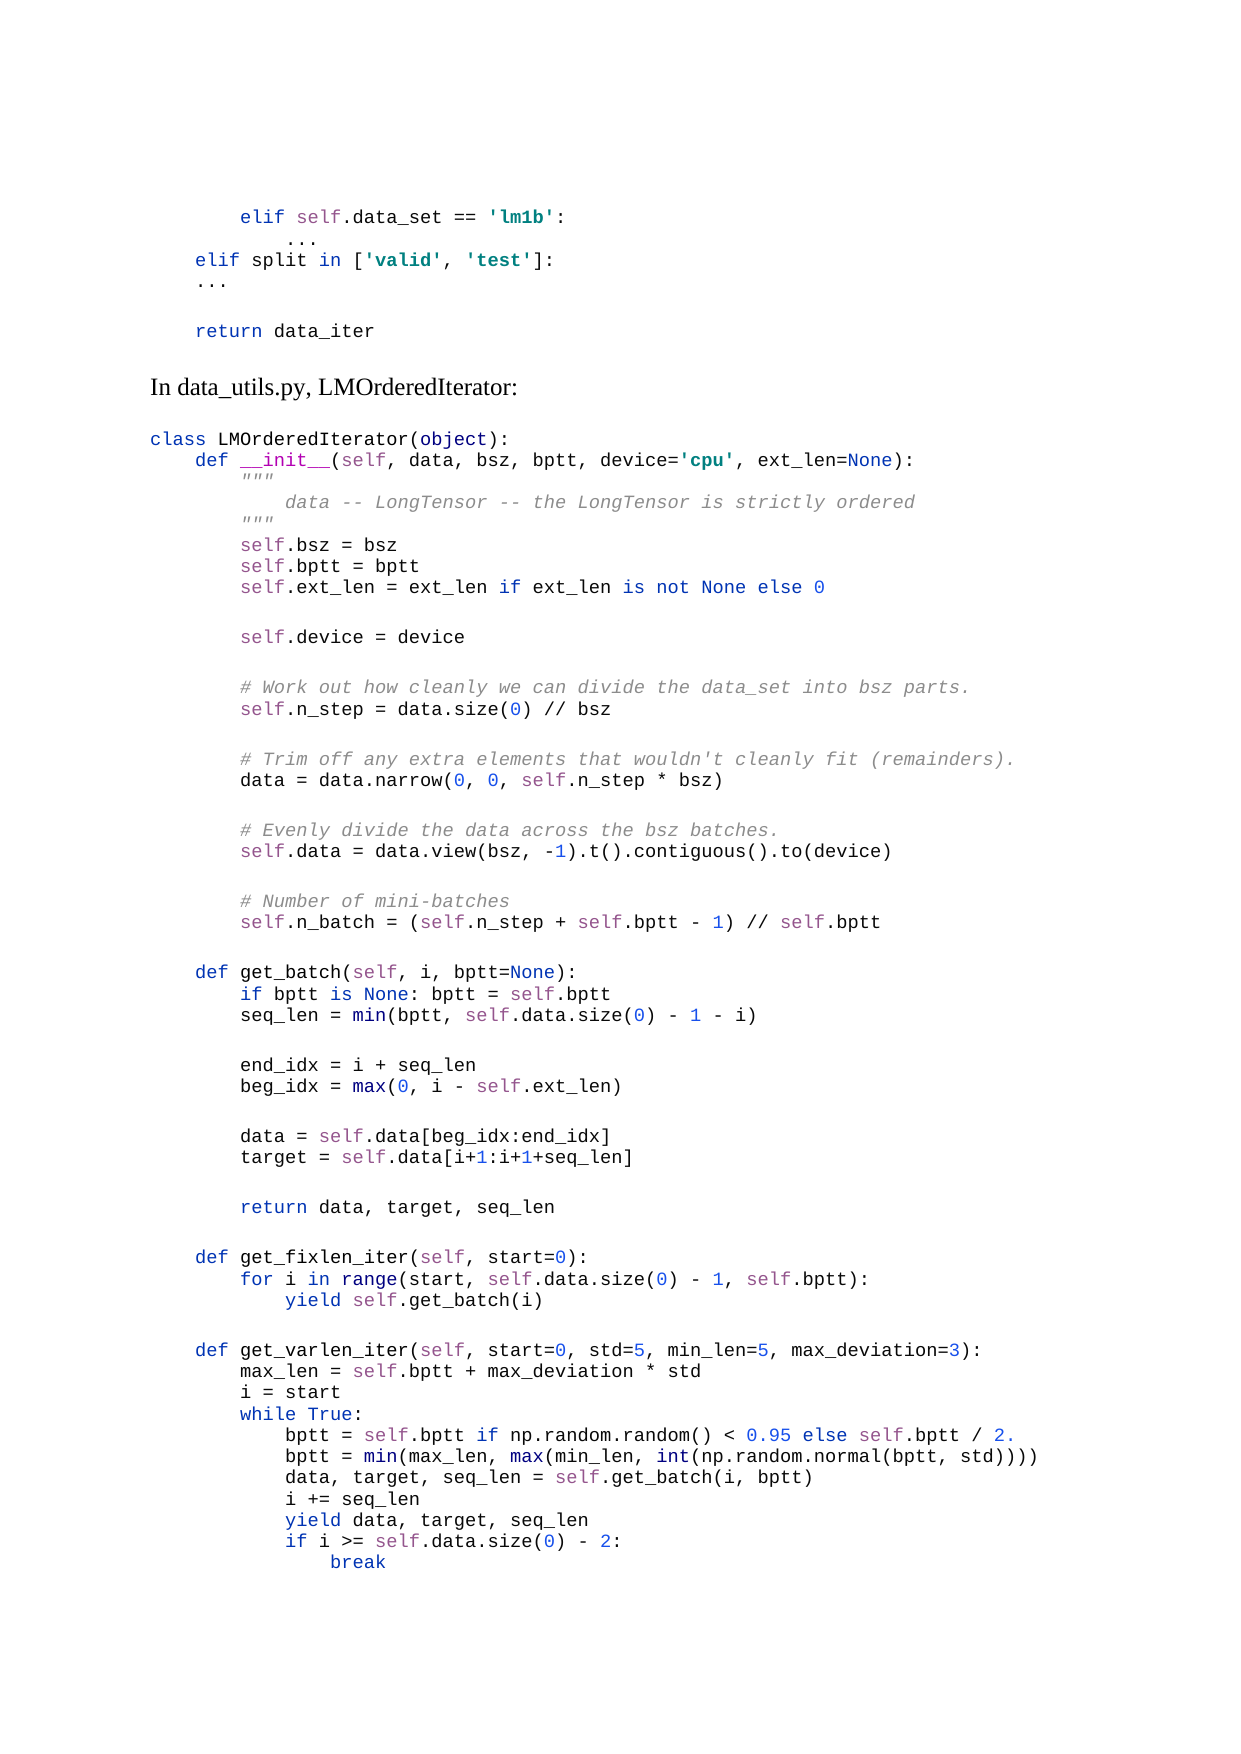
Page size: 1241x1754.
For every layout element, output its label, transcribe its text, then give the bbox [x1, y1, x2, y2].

table_cell In data_utils.py, LMOrderedIterator: class LMOrderedIterator(object): def __init__(self, data, bsz, bptt, device='cpu', ext_len=None): """ data -- LongTensor -- the LongTensor is strictly ordered """ self.bsz = bsz self.bptt = bptt self.ext_len = ext_len if ext_len is not None else 0 self.device = device # Work out how cleanly we can divide the data_set into bsz parts. self.n_step = data.size(0) // bsz # Trim off any extra elements that wouldn't cleanly fit (remainders). data = data.narrow(0, 0, self.n_step * bsz) # Evenly divide the data across the bsz batches. self.data = data.view(bsz, -1).t().contiguous().to(device) # Number of mini-batches self.n_batch = (self.n_step + self.bptt - 1) // self.bptt def get_batch(self, i, bptt=None): if bptt is None: bptt = self.bptt seq_len = min(bptt, self.data.size(0) - 1 - i) end_idx = i + seq_len beg_idx = max(0, i - self.ext_len) data = self.data[beg_idx:end_idx] target = self.data[i+1:i+1+seq_len] return data, target, seq_len def get_fixlen_iter(self, start=0): for i in range(start, self.data.size(0) - 1, self.bptt): yield self.get_batch(i) def get_varlen_iter(self, start=0, std=5, min_len=5, max_deviation=3): max_len = self.bptt + max_deviation * std i = start while True: bptt = self.bptt if np.random.random() < 0.95 else self.bptt / 2. bptt = min(max_len, max(min_len, int(np.random.normal(bptt, std)))) data, target, seq_len = self.get_batch(i, bptt) i += seq_len yield data, target, seq_len if i >= self.data.size(0) - 2: break [150, 372, 1090, 1603]
table_cell elif self.data_set == 'lm1b': ... elif split in ['valid', 'test']: ... return data_iter [150, 208, 1090, 372]
